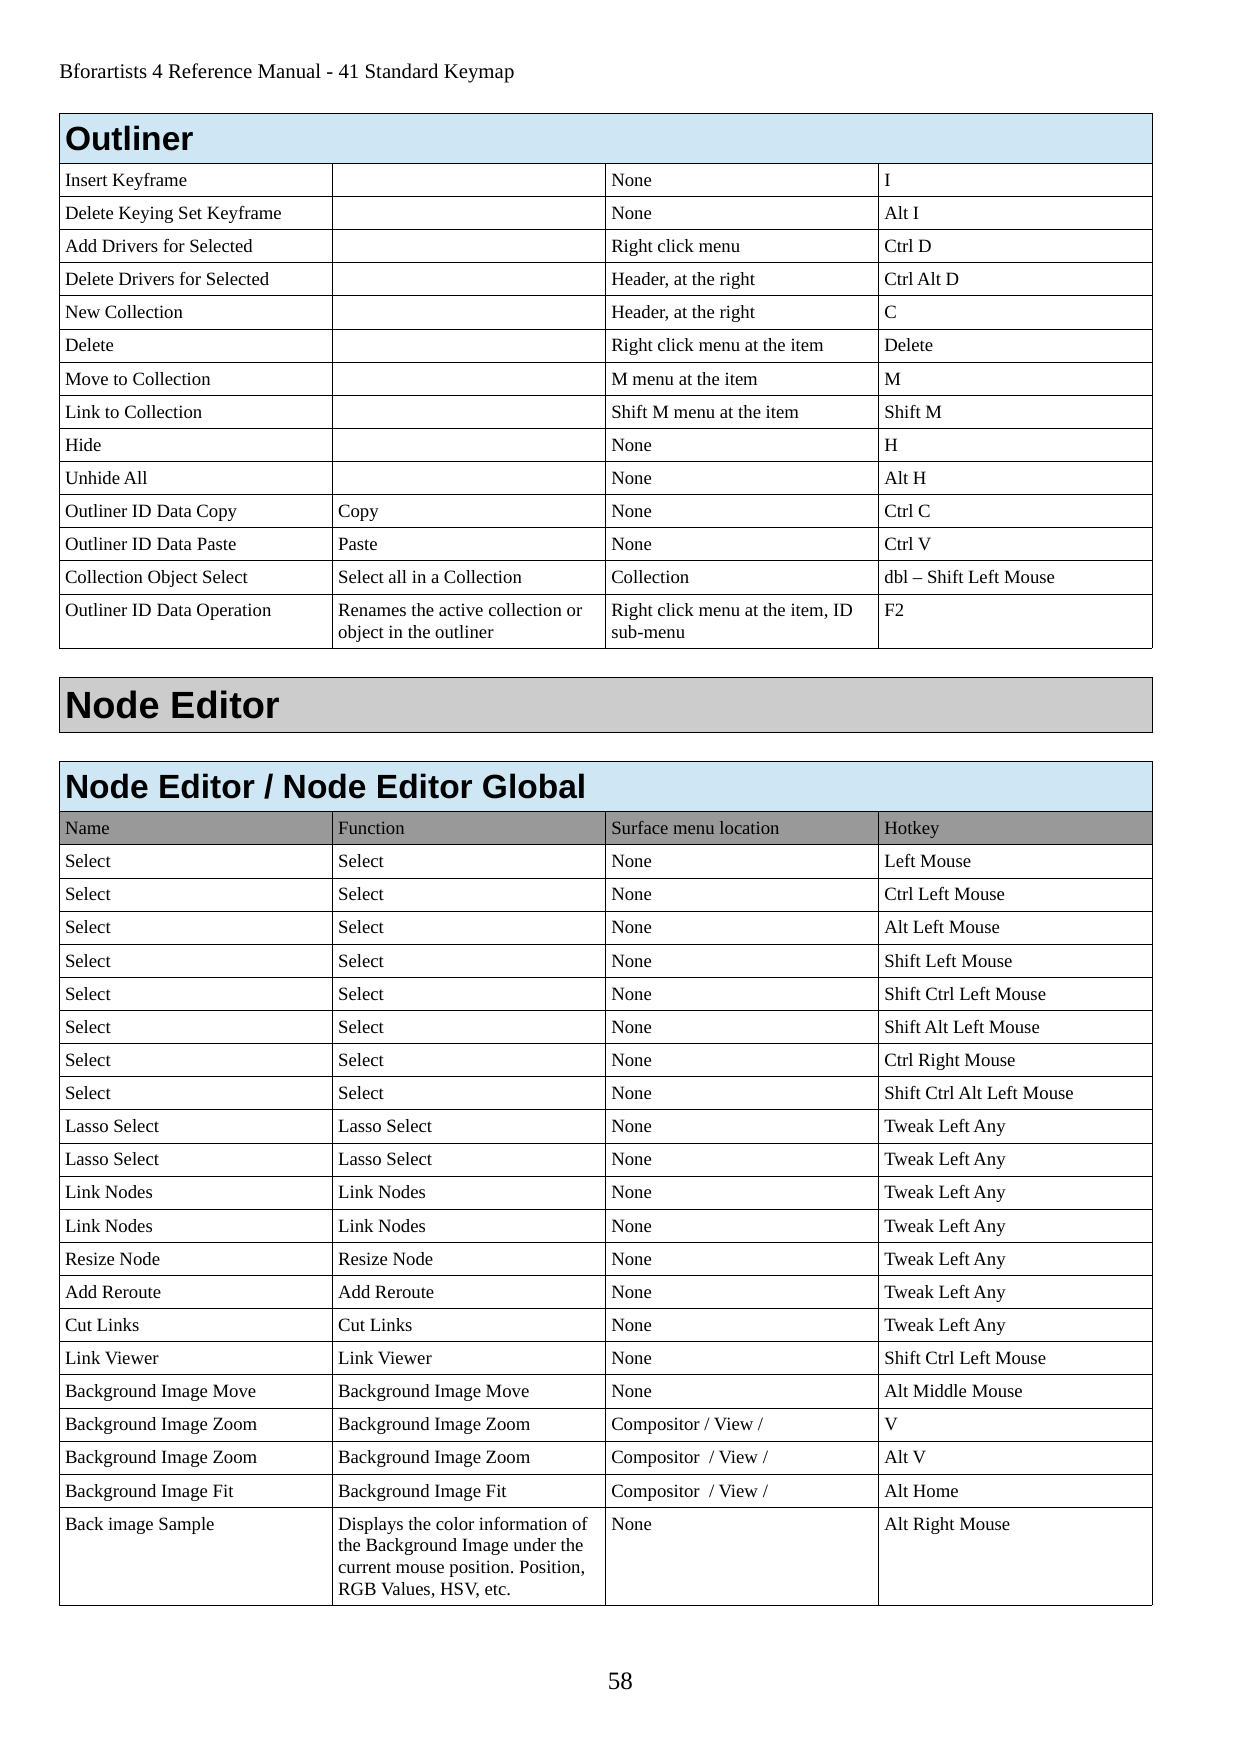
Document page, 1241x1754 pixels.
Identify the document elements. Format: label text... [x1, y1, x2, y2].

table_cell None [606, 845, 878, 877]
table_cell None [606, 1276, 878, 1308]
table_cell [333, 197, 605, 229]
table_header Node Editor [60, 678, 1152, 732]
table_cell None [606, 1375, 878, 1407]
table_cell Outliner ID Data Paste [60, 528, 332, 560]
table_cell Link Nodes [333, 1177, 605, 1209]
table_cell [333, 330, 605, 362]
table_cell Background Image Move [333, 1375, 605, 1407]
table_cell Ctrl Alt D [879, 263, 1152, 295]
table_cell Select [333, 1011, 605, 1043]
table_cell Select [333, 845, 605, 877]
table_cell Lasso Select [333, 1144, 605, 1176]
table_cell Alt I [879, 197, 1152, 229]
table_cell None [606, 1243, 878, 1275]
table_cell Right click menu [606, 230, 878, 262]
table_cell Link Viewer [60, 1342, 332, 1374]
table_cell Back image Sample [60, 1508, 332, 1605]
table_cell None [606, 912, 878, 944]
table_cell None [606, 462, 878, 494]
table_cell Background Image Zoom [60, 1442, 332, 1474]
table_cell Select [333, 1077, 605, 1109]
table_cell Ctrl Right Mouse [879, 1044, 1152, 1076]
table_cell Copy [333, 495, 605, 527]
table_cell [333, 363, 605, 395]
table_cell Compositor / View / [606, 1442, 878, 1474]
table_cell Select [60, 1077, 332, 1109]
table_cell Delete [60, 330, 332, 362]
table_cell Outliner ID Data Copy [60, 495, 332, 527]
table_cell Paste [333, 528, 605, 560]
table_cell Select [60, 978, 332, 1010]
table_cell Select all in a Collection [333, 561, 605, 593]
table_cell Resize Node [333, 1243, 605, 1275]
table_cell None [606, 879, 878, 911]
table_cell Lasso Select [60, 1144, 332, 1176]
table_cell Select [60, 945, 332, 977]
table_cell Select [333, 978, 605, 1010]
table_cell Tweak Left Any [879, 1144, 1152, 1176]
table_cell Shift M [879, 396, 1152, 428]
table_cell M menu at the item [606, 363, 878, 395]
table_header Node Editor / Node Editor Global [60, 762, 1152, 811]
table_cell None [606, 945, 878, 977]
table_cell Displays the color information of the Background Image under the current mouse position. Position, RGB Values, HSV, etc. [333, 1508, 605, 1605]
table_cell Compositor / View / [606, 1475, 878, 1507]
table_cell Add Reroute [60, 1276, 332, 1308]
table_cell [333, 164, 605, 196]
table_cell Right click menu at the item [606, 330, 878, 362]
table_cell Alt Left Mouse [879, 912, 1152, 944]
table_cell dbl – Shift Left Mouse [879, 561, 1152, 593]
table_cell [333, 429, 605, 461]
table_cell Lasso Select [60, 1110, 332, 1142]
table_cell [333, 230, 605, 262]
table_cell Select [60, 879, 332, 911]
table_cell F2 [879, 595, 1152, 648]
table_cell Right click menu at the item, ID sub-menu [606, 595, 878, 648]
table_cell Ctrl D [879, 230, 1152, 262]
table_cell Background Image Zoom [333, 1442, 605, 1474]
table_cell Header, at the right [606, 263, 878, 295]
table_cell H [879, 429, 1152, 461]
table_cell Outliner ID Data Operation [60, 595, 332, 648]
table_cell Shift M menu at the item [606, 396, 878, 428]
table_cell None [606, 197, 878, 229]
table_cell Function [333, 812, 605, 844]
table_cell Select [333, 1044, 605, 1076]
table_cell Compositor / View / [606, 1409, 878, 1441]
table_cell None [606, 164, 878, 196]
table_cell Select [60, 1011, 332, 1043]
table_cell Background Image Zoom [60, 1409, 332, 1441]
table_cell Ctrl C [879, 495, 1152, 527]
table_cell [333, 296, 605, 328]
table_cell None [606, 1144, 878, 1176]
table_cell Shift Ctrl Left Mouse [879, 978, 1152, 1010]
table_cell Link Nodes [60, 1177, 332, 1209]
table_cell None [606, 1309, 878, 1341]
table_cell Unhide All [60, 462, 332, 494]
table_cell Tweak Left Any [879, 1243, 1152, 1275]
table_cell Shift Alt Left Mouse [879, 1011, 1152, 1043]
table_cell Add Reroute [333, 1276, 605, 1308]
table_cell Alt V [879, 1442, 1152, 1474]
table_cell None [606, 978, 878, 1010]
table_cell None [606, 1044, 878, 1076]
table_cell Ctrl V [879, 528, 1152, 560]
table_cell Shift Left Mouse [879, 945, 1152, 977]
table_cell None [606, 528, 878, 560]
table_cell I [879, 164, 1152, 196]
table_cell Select [60, 1044, 332, 1076]
table_cell None [606, 1177, 878, 1209]
table_cell Cut Links [60, 1309, 332, 1341]
table_cell Delete [879, 330, 1152, 362]
table_cell Tweak Left Any [879, 1309, 1152, 1341]
table_cell Collection Object Select [60, 561, 332, 593]
table_cell Collection [606, 561, 878, 593]
table_cell None [606, 1342, 878, 1374]
table_cell Link Nodes [60, 1210, 332, 1242]
table_cell [333, 263, 605, 295]
table_cell Alt H [879, 462, 1152, 494]
table_cell Select [333, 879, 605, 911]
table_cell None [606, 1110, 878, 1142]
table_header Outliner [60, 114, 1152, 163]
table_cell Hotkey [879, 812, 1152, 844]
table_cell Link to Collection [60, 396, 332, 428]
table_cell Insert Keyframe [60, 164, 332, 196]
table_cell Shift Ctrl Alt Left Mouse [879, 1077, 1152, 1109]
table_cell Name [60, 812, 332, 844]
table_cell Shift Ctrl Left Mouse [879, 1342, 1152, 1374]
table_cell Background Image Zoom [333, 1409, 605, 1441]
table_cell Hide [60, 429, 332, 461]
table_cell [333, 462, 605, 494]
table_cell None [606, 1508, 878, 1605]
table_cell Select [60, 845, 332, 877]
table_cell [333, 396, 605, 428]
table_cell Delete Keying Set Keyframe [60, 197, 332, 229]
table_cell Alt Home [879, 1475, 1152, 1507]
table_cell Link Viewer [333, 1342, 605, 1374]
table_cell None [606, 1011, 878, 1043]
table_cell New Collection [60, 296, 332, 328]
table_cell Background Image Move [60, 1375, 332, 1407]
table_cell Select [333, 912, 605, 944]
table_cell V [879, 1409, 1152, 1441]
table_cell Tweak Left Any [879, 1210, 1152, 1242]
table_cell None [606, 1210, 878, 1242]
table_cell Select [333, 945, 605, 977]
table_cell Ctrl Left Mouse [879, 879, 1152, 911]
table_cell None [606, 1077, 878, 1109]
table_cell Cut Links [333, 1309, 605, 1341]
table_cell Link Nodes [333, 1210, 605, 1242]
table_cell Lasso Select [333, 1110, 605, 1142]
table_cell Renames the active collection or object in the outliner [333, 595, 605, 648]
table_cell Tweak Left Any [879, 1110, 1152, 1142]
table_cell Select [60, 912, 332, 944]
table_cell Move to Collection [60, 363, 332, 395]
table_cell Header, at the right [606, 296, 878, 328]
table_cell Tweak Left Any [879, 1177, 1152, 1209]
table_cell Surface menu location [606, 812, 878, 844]
table_cell Background Image Fit [60, 1475, 332, 1507]
table_cell Background Image Fit [333, 1475, 605, 1507]
table_cell Add Drivers for Selected [60, 230, 332, 262]
table_cell M [879, 363, 1152, 395]
table_cell C [879, 296, 1152, 328]
table_cell Delete Drivers for Selected [60, 263, 332, 295]
table_cell Alt Right Mouse [879, 1508, 1152, 1605]
table_cell None [606, 429, 878, 461]
table_cell Tweak Left Any [879, 1276, 1152, 1308]
table_cell Left Mouse [879, 845, 1152, 877]
table_cell Resize Node [60, 1243, 332, 1275]
table_cell Alt Middle Mouse [879, 1375, 1152, 1407]
table_cell None [606, 495, 878, 527]
